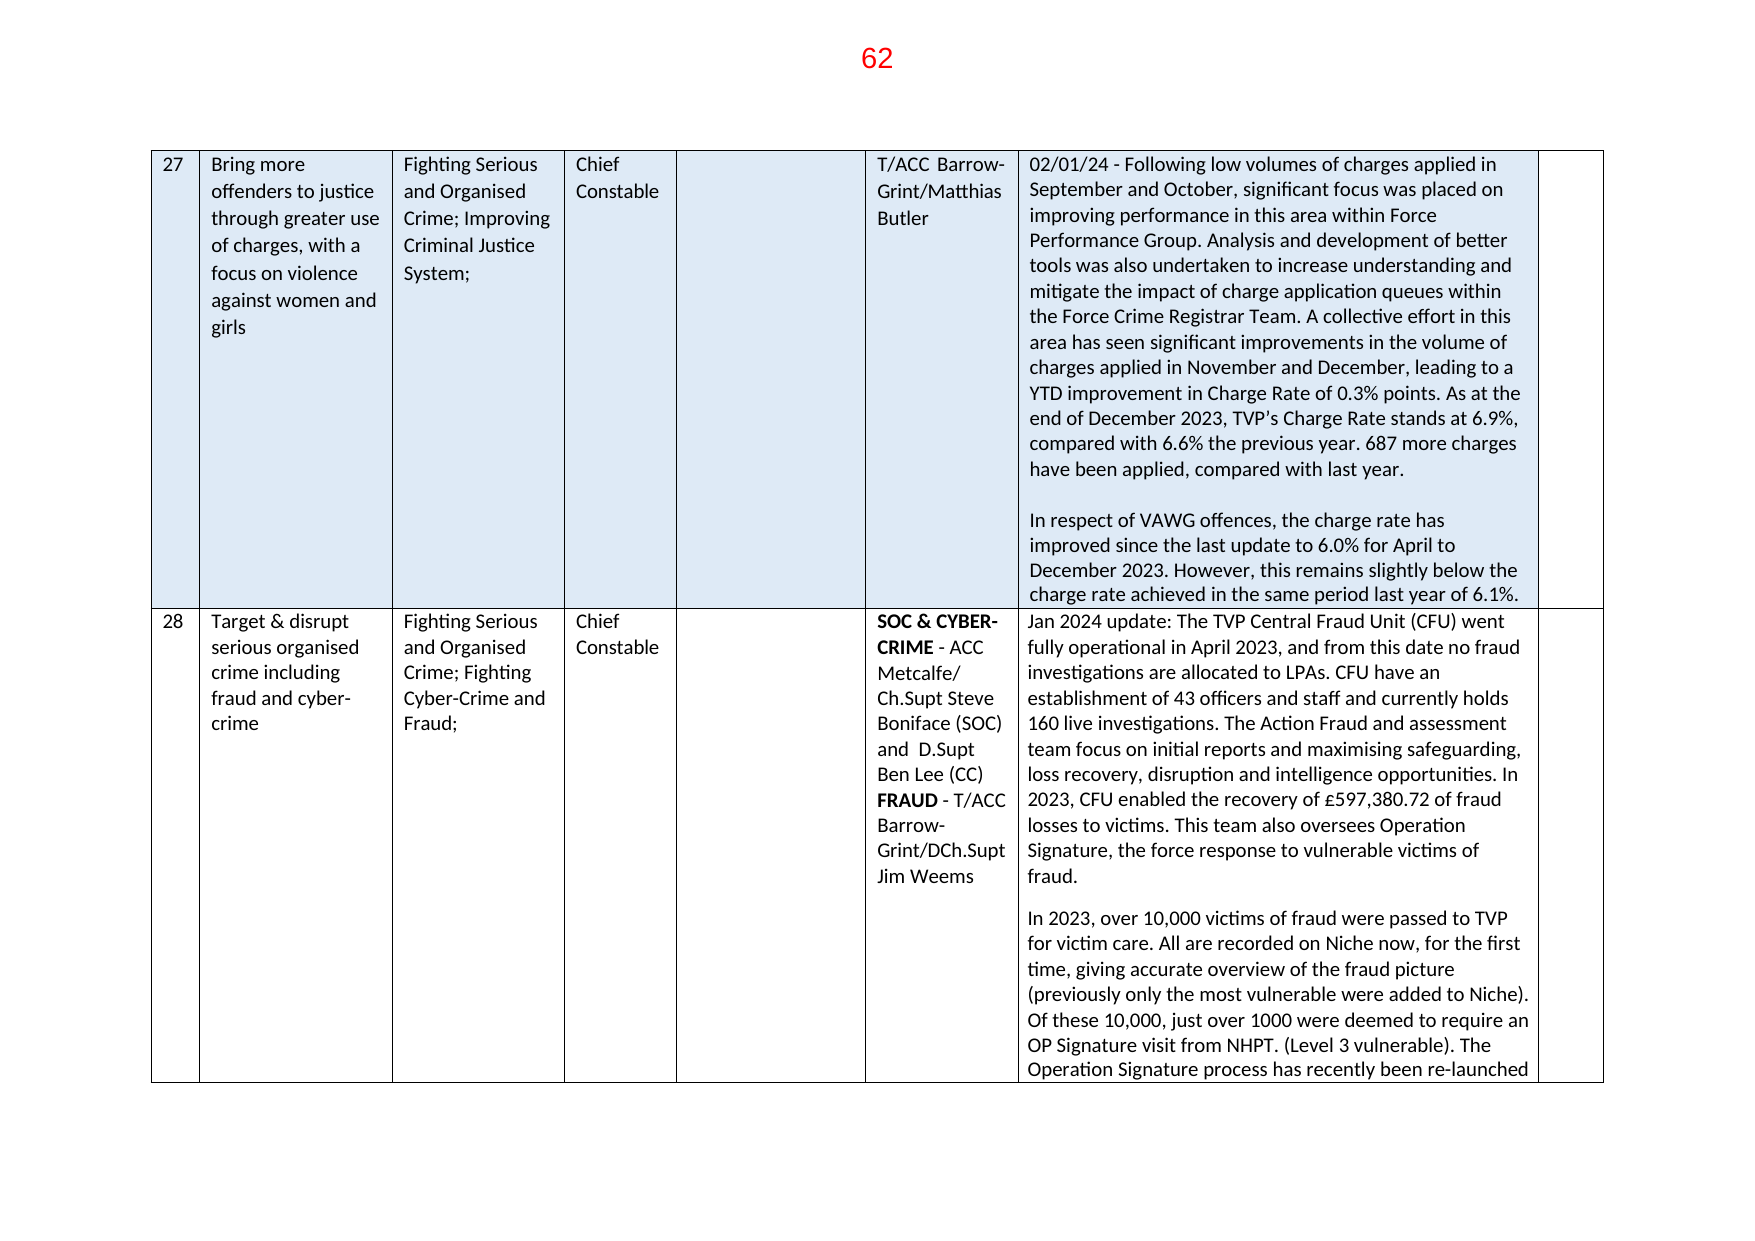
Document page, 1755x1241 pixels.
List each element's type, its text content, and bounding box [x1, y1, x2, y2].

table_cell SOC & CYBER- CRIME - ACC Metcalfe/ Ch.Supt Steve Boniface (SOC) and D.Supt Ben Lee (CC) FRAUD - T/ACC Barrow- Grint/DCh.Supt Jim Weems [866, 609, 1018, 1082]
table_header 27 [152, 151, 199, 608]
table_cell [1539, 609, 1603, 1082]
table_header T/ACC Barrow- Grint/Matthias Butler [866, 151, 1018, 608]
table_cell Jan 2024 update: The TVP Central Fraud Unit (CFU) went fully operational in April 2023, and from this date no fraud investigations are allocated to LPAs. CFU have an establishment of 43 officers and staff and currently holds 160 live investigations. The Action Fraud and assessment team focus on initial reports and maximising safeguarding, loss recovery, disruption and intelligence opportunities. In 2023, CFU enabled the recovery of £597,380.72 of fraud losses to victims. This team also oversees Operation Signature, the force response to vulnerable victims of fraud. In 2023, over 10,000 victims of fraud were passed to TVP for victim care. All are recorded on Niche now, for the first time, giving accurate overview of the fraud picture (previously only the most vulnerable were added to Niche). Of these 10,000, just over 1000 were deemed to require an OP Signature visit from NHPT. (Level 3 vulnerable). The Operation Signature process has recently been re-launched [1019, 609, 1538, 1082]
table_header Fighting Serious and Organised Crime; Improving Criminal Justice System; [393, 151, 564, 608]
table_header [1539, 151, 1603, 608]
table_header 02/01/24 - Following low volumes of charges applied in September and October, significant focus was placed on improving performance in this area within Force Performance Group. Analysis and development of better tools was also undertaken to increase understanding and mitigate the impact of charge application queues within the Force Crime Registrar Team. A collective effort in this area has seen significant improvements in the volume of charges applied in November and December, leading to a YTD improvement in Charge Rate of 0.3% points. As at the end of December 2023, TVP’s Charge Rate stands at 6.9%, compared with 6.6% the previous year. 687 more charges have been applied, compared with last year. In respect of VAWG offences, the charge rate has improved since the last update to 6.0% for April to December 2023. However, this remains slightly below the charge rate achieved in the same period last year of 6.1%. [1019, 151, 1538, 608]
table_header [677, 151, 865, 608]
table_cell Target & disrupt serious organised crime including fraud and cyber- crime [200, 609, 392, 1082]
table_cell Fighting Serious and Organised Crime; Fighting Cyber-Crime and Fraud; [393, 609, 564, 1082]
table_header Chief Constable [565, 151, 676, 608]
table_header Bring more offenders to justice through greater use of charges, with a focus on violence against women and girls [200, 151, 392, 608]
table_cell [677, 609, 865, 1082]
table_cell 28 [152, 609, 199, 1082]
table_cell Chief Constable [565, 609, 676, 1082]
